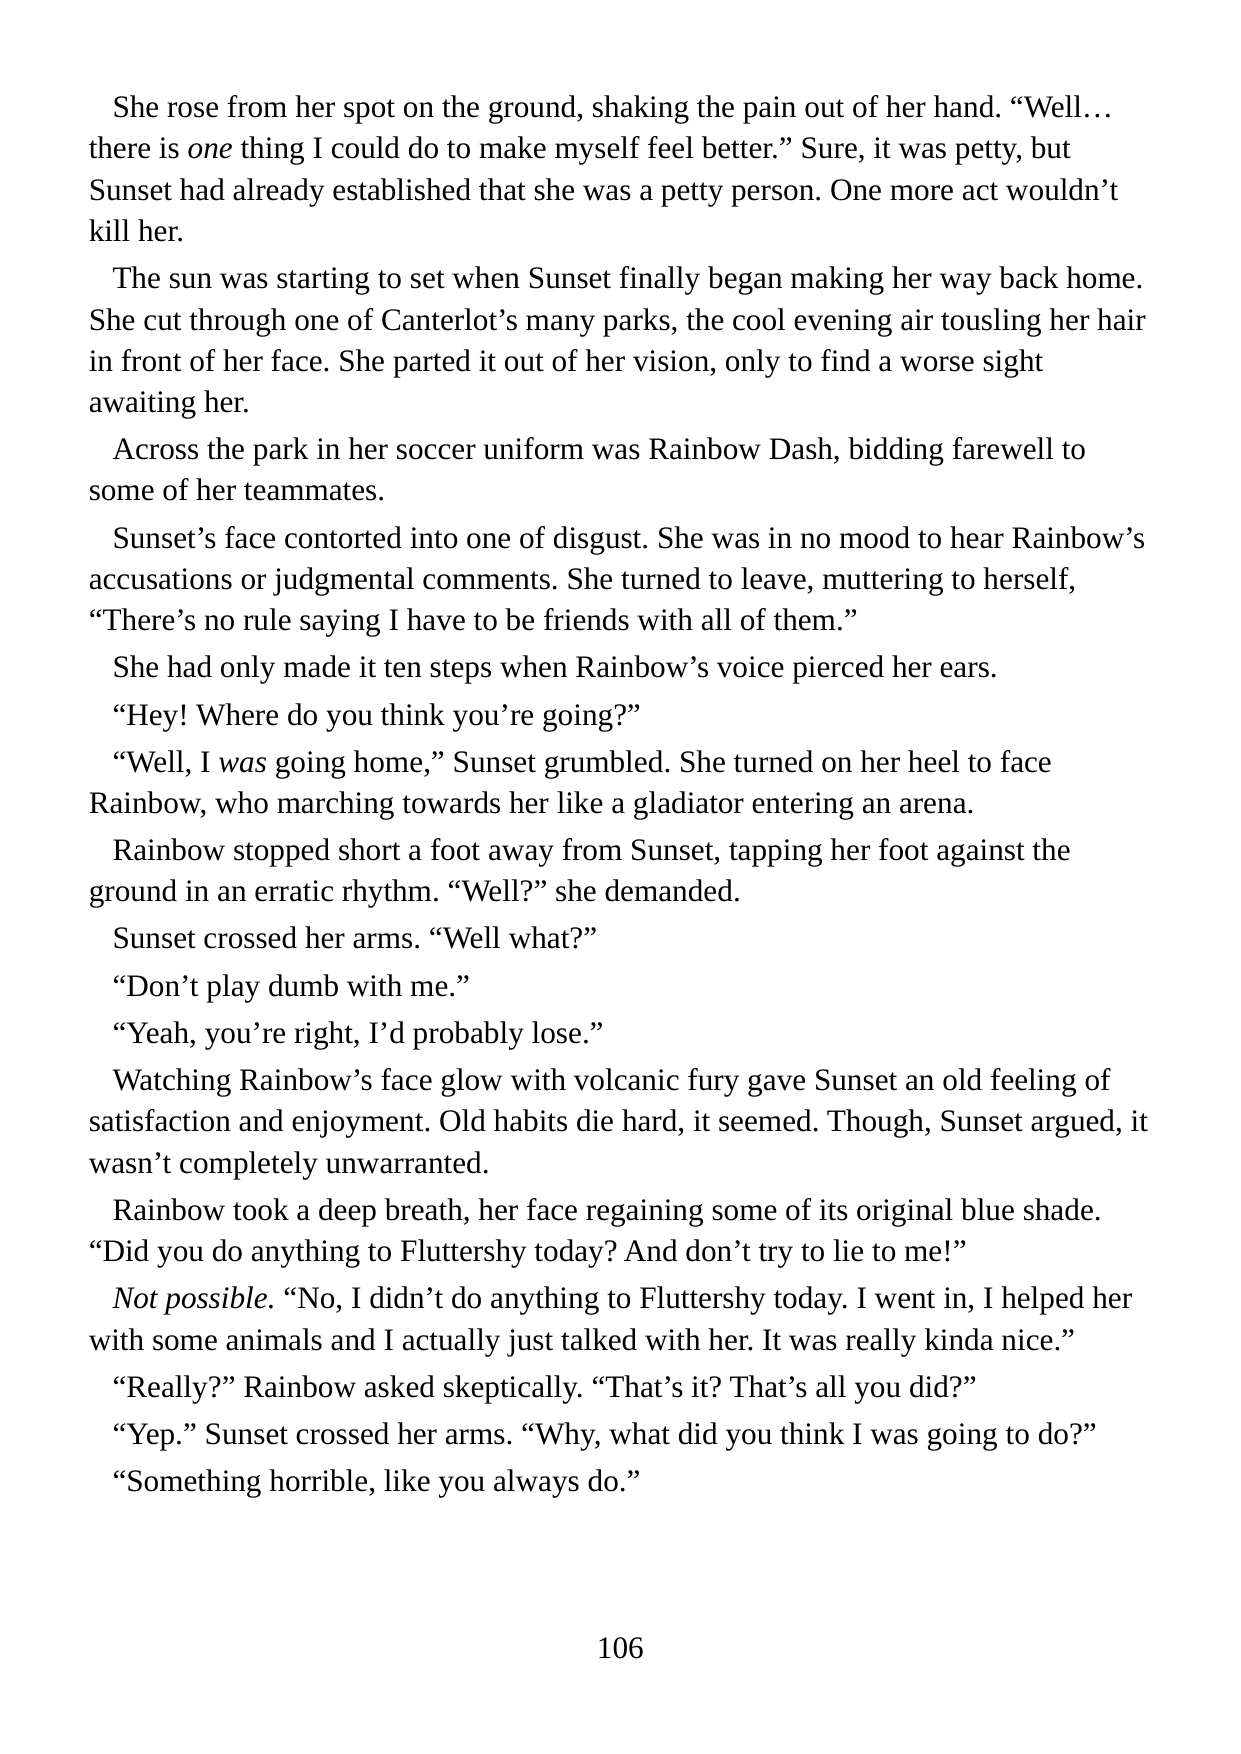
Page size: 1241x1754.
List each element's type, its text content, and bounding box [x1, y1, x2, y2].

text Rainbow stopped short a foot away from Sunset, tapping her foot against the ground in an erratic rhythm. “Well?” she demanded. [88, 831, 1152, 908]
text “Don’t play dumb with me.” [88, 967, 1152, 1003]
text “Yep.” Sunset crossed her arms. “Why, what did you think I was going to do?” [88, 1415, 1152, 1451]
text “Really?” Rainbow asked skeptically. “That’s it? That’s all you did?” [88, 1368, 1152, 1404]
text She had only made it ten steps when Rainbow’s voice pierced her ears. [88, 648, 1152, 684]
text “Something horrible, like you always do.” [88, 1462, 1152, 1498]
text The sun was starting to set when Sunset finally began making her way back home. She cut through one of Canterlot’s many parks, the cool evening air tousling her hair in front of her face. She parted it out of her vision, only to find a worse sight awaiting her. [88, 259, 1152, 419]
text “Hey! Where do you think you’re going?” [88, 696, 1152, 732]
text Not possible. “No, I didn’t do anything to Fluttershy today. I went in, I helped her with some animals and I actually just talked with her. It was really kinda nice.” [88, 1279, 1152, 1357]
text Across the park in her soccer uniform was Rainbow Dash, bidding farewell to some of her teammates. [88, 430, 1152, 508]
text Sunset’s face contorted into one of disgust. She was in no mood to hear Rainbow’s accusations or judgmental comments. She turned to leave, muttering to herself, “There’s no rule saying I have to be friends with all of them.” [88, 519, 1152, 637]
text “Well, I was going home,” Sunset grumbled. She turned on her heel to face Rainbow, who marching towards her like a gladiator entering an arena. [88, 743, 1152, 820]
text Rainbow took a deep breath, her face regaining some of its original blue shade. “Did you do anything to Fluttershy today? And don’t try to lie to me!” [88, 1191, 1152, 1268]
text She rose from her spot on the ground, shaking the pain out of her hand. “Well… there is one thing I could do to make myself feel better.” Sure, it was petty, but Sunset had already established that she was a petty person. One more act wouldn’t kill her. [88, 88, 1152, 248]
text Sunset crossed her arms. “Well what?” [88, 920, 1152, 956]
text Watching Rainbow’s face glow with volcanic fury gave Sunset an old feeling of satisfaction and enjoyment. Old habits die hard, it seemed. Though, Sunset argued, it wasn’t completely unwarranted. [88, 1061, 1152, 1180]
text “Yeah, you’re right, I’d probably lose.” [88, 1014, 1152, 1050]
